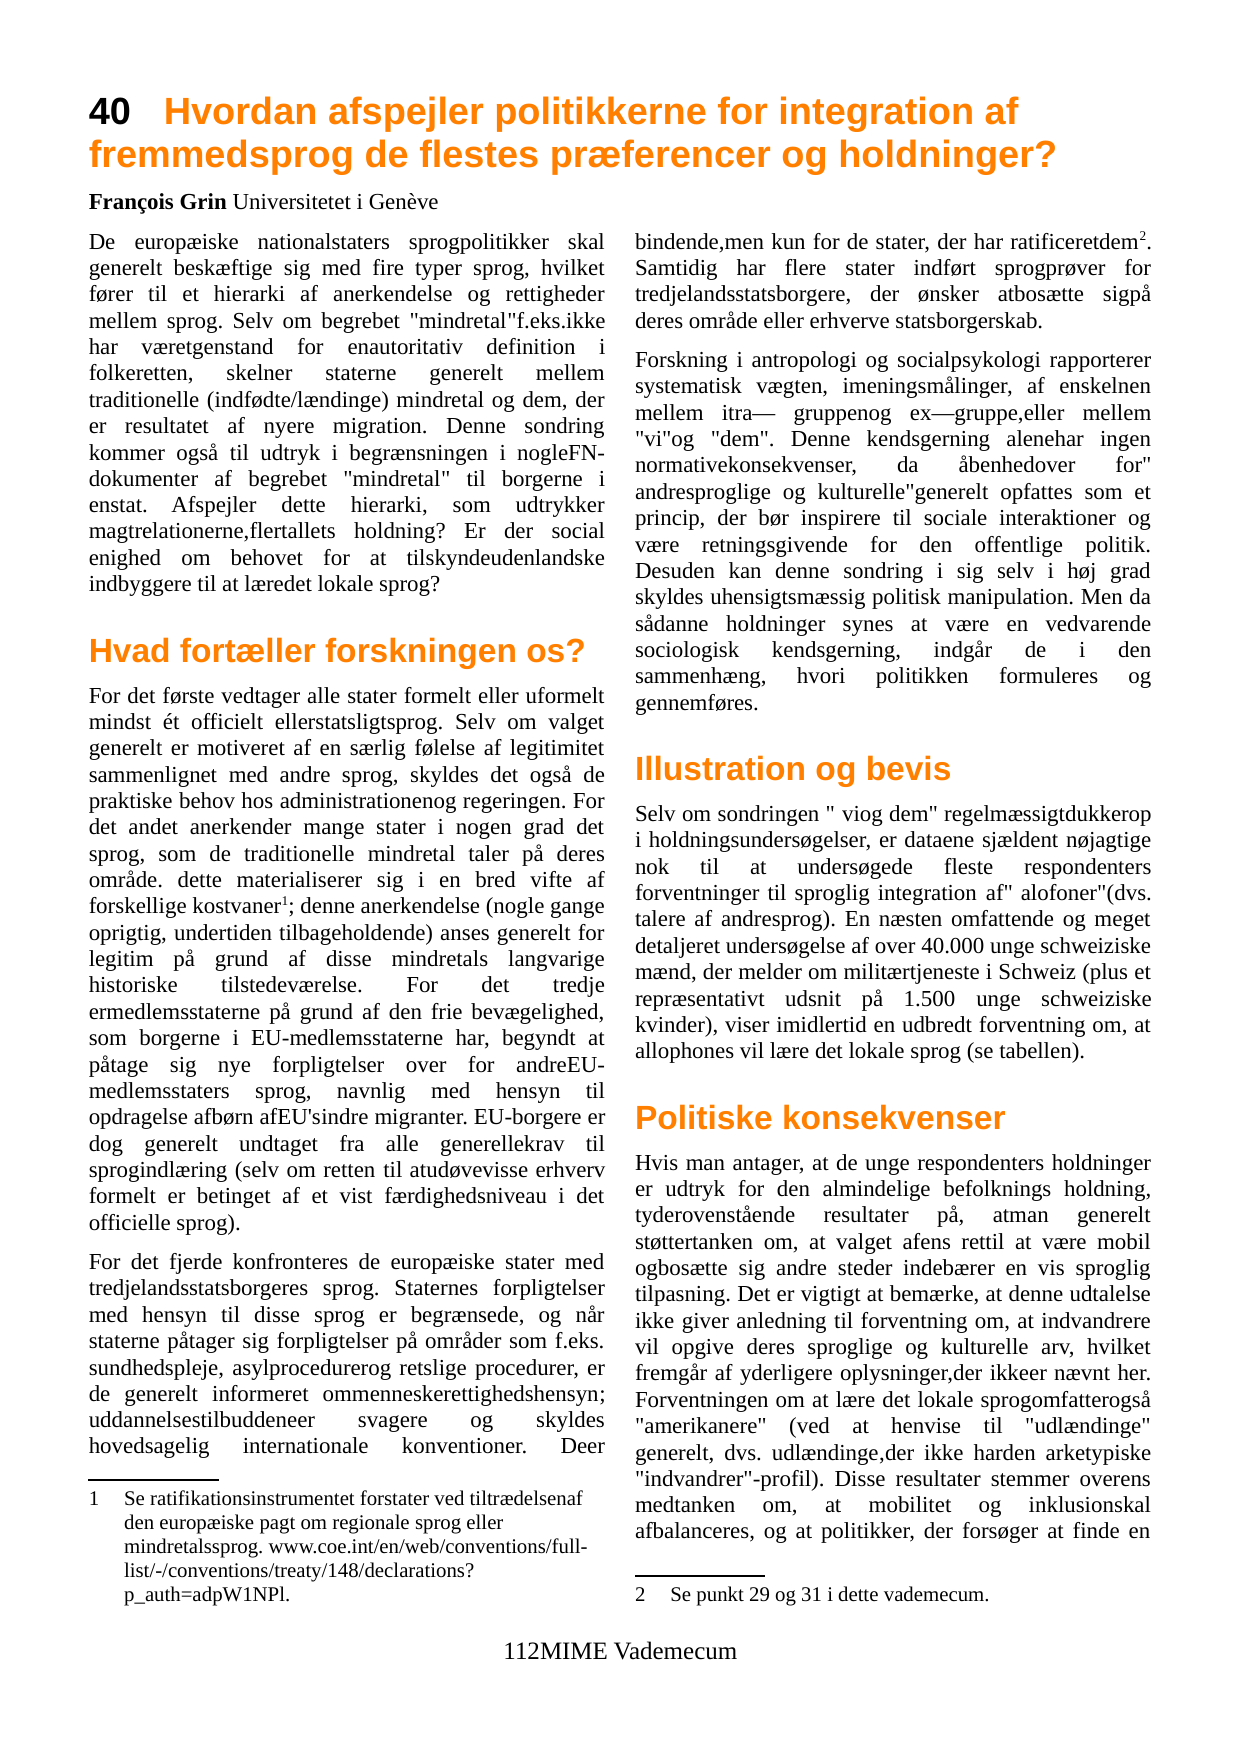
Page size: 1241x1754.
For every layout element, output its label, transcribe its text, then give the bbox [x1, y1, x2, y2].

text Se ratifikationsinstrumentet forstater ved tiltrædelsenaf den europæiske pagt om regionale sprog eller mindretalssprog. www.coe.int/en/web/conventions/full-list/-/conventions/treaty/148/declarations?p_auth=adpW1NPl. [88, 1486, 605, 1606]
subtitle Hvad fortæller forskningen os? [88, 631, 605, 669]
text For det første vedtager alle stater formelt eller uformelt mindst ét officielt ellerstatsligtsprog. Selv om valget generelt er motiveret af en særlig følelse af legitimitet sammenlignet med andre sprog, skyldes det også de praktiske behov hos administrationenog regeringen. For det andet anerkender mange stater i nogen grad det sprog, som de traditionelle mindretal taler på deres område. dette materialiserer sig i en bred vifte af forskellige kostvaner; denne anerkendelse (nogle gange oprigtig, undertiden tilbageholdende) anses generelt for legitim på grund af disse mindretals langvarige historiske tilstedeværelse. For det tredje ermedlemsstaterne på grund af den frie bevægelighed, som borgerne i EU-medlemsstaterne har, begyndt at påtage sig nye forpligtelser over for andreEU-medlemsstaters sprog, navnlig med hensyn til opdragelse afbørn afEU'sindre migranter. EU-borgere er dog generelt undtaget fra alle generellekrav til sprogindlæring (selv om retten til atudøvevisse erhverv formelt er betinget af et vist færdighedsniveau i det officielle sprog). [88, 682, 605, 1235]
text For det fjerde konfronteres de europæiske stater med tredjelandsstatsborgeres sprog. Staternes forpligtelser med hensyn til disse sprog er begrænsede, og når staterne påtager sig forpligtelser på områder som f.eks. sundhedspleje, asylprocedurerog retslige procedurer, er de generelt informeret ommenneskerettighedshensyn; uddannelsestilbuddeneer svagere og skyldes hovedsagelig internationale konventioner. Deer [88, 1248, 605, 1459]
text François Grin Universitetet i Genève [88, 188, 1152, 215]
text Forskning i antropologi og socialpsykologi rapporterer systematisk vægten, imeningsmålinger, af enskelnen mellem itra— gruppenog ex—gruppe,eller mellem "vi"og "dem". Denne kendsgerning alenehar ingen normativekonsekvenser, da åbenhedover for" andresproglige og kulturelle"generelt opfattes som et princip, der bør inspirere til sociale interaktioner og være retningsgivende for den offentlige politik. Desuden kan denne sondring i sig selv i høj grad skyldes uhensigtsmæssig politisk manipulation. Men da sådanne holdninger synes at være en vedvarende sociologisk kendsgerning, indgår de i den sammenhæng, hvori politikken formuleres og gennemføres. [635, 346, 1152, 715]
subtitle Politiske konsekvenser [635, 1097, 1152, 1136]
text Selv om sondringen " viog dem" regelmæssigtdukkerop i holdningsundersøgelser, er dataene sjældent nøjagtige nok til at undersøgede fleste respondenters forventninger til sproglig integration af" alofoner"(dvs. talere af andresprog). En næsten omfattende og meget detaljeret undersøgelse af over 40.000 unge schweiziske mænd, der melder om militærtjeneste i Schweiz (plus et repræsentativt udsnit på 1.500 unge schweiziske kvinder), viser imidlertid en udbredt forventning om, at allophones vil lære det lokale sprog (se tabellen). [635, 800, 1152, 1064]
subtitle Hvordan afspejler politikkerne for integration af fremmedsprog de flestes præferencer og holdninger? [88, 88, 1152, 176]
text De europæiske nationalstaters sprogpolitikker skal generelt beskæftige sig med fire typer sprog, hvilket fører til et hierarki af anerkendelse og rettigheder mellem sprog. Selv om begrebet "mindretal"f.eks.ikke har væretgenstand for enautoritativ definition i folkeretten, skelner staterne generelt mellem traditionelle (indfødte/lændinge) mindretal og dem, der er resultatet af nyere migration. Denne sondring kommer også til udtryk i begrænsningen i nogleFN-dokumenter af begrebet "mindretal" til borgerne i enstat. Afspejler dette hierarki, som udtrykker magtrelationerne,flertallets holdning? Er der social enighed om behovet for at tilskyndeudenlandske indbyggere til at læredet lokale sprog? [88, 228, 605, 597]
subtitle Illustration og bevis [635, 749, 1152, 788]
text Hvis man antager, at de unge respondenters holdninger er udtryk for den almindelige befolknings holdning, tyderovenstående resultater på, atman generelt støttertanken om, at valget afens rettil at være mobil ogbosætte sig andre steder indebærer en vis sproglig tilpasning. Det er vigtigt at bemærke, at denne udtalelse ikke giver anledning til forventning om, at indvandrere vil opgive deres sproglige og kulturelle arv, hvilket fremgår af yderligere oplysninger,der ikkeer nævnt her. Forventningen om at lære det lokale sprogomfatterogså "amerikanere" (ved at henvise til "udlændinge" generelt, dvs. udlændinge,der ikke harden arketypiske "indvandrer"-profil). Disse resultater stemmer overens medtanken om, at mobilitet og inklusionskal afbalanceres, og at politikker, der forsøger at finde en [635, 1149, 1152, 1544]
text Se punkt 29 og 31 i dette vademecum. [635, 1582, 1152, 1606]
text bindende,men kun for de stater, der har ratificeretdem. Samtidig har flere stater indført sprogprøver for tredjelandsstatsborgere, der ønsker atbosætte sigpå deres område eller erhverve statsborgerskab. [635, 228, 1152, 333]
